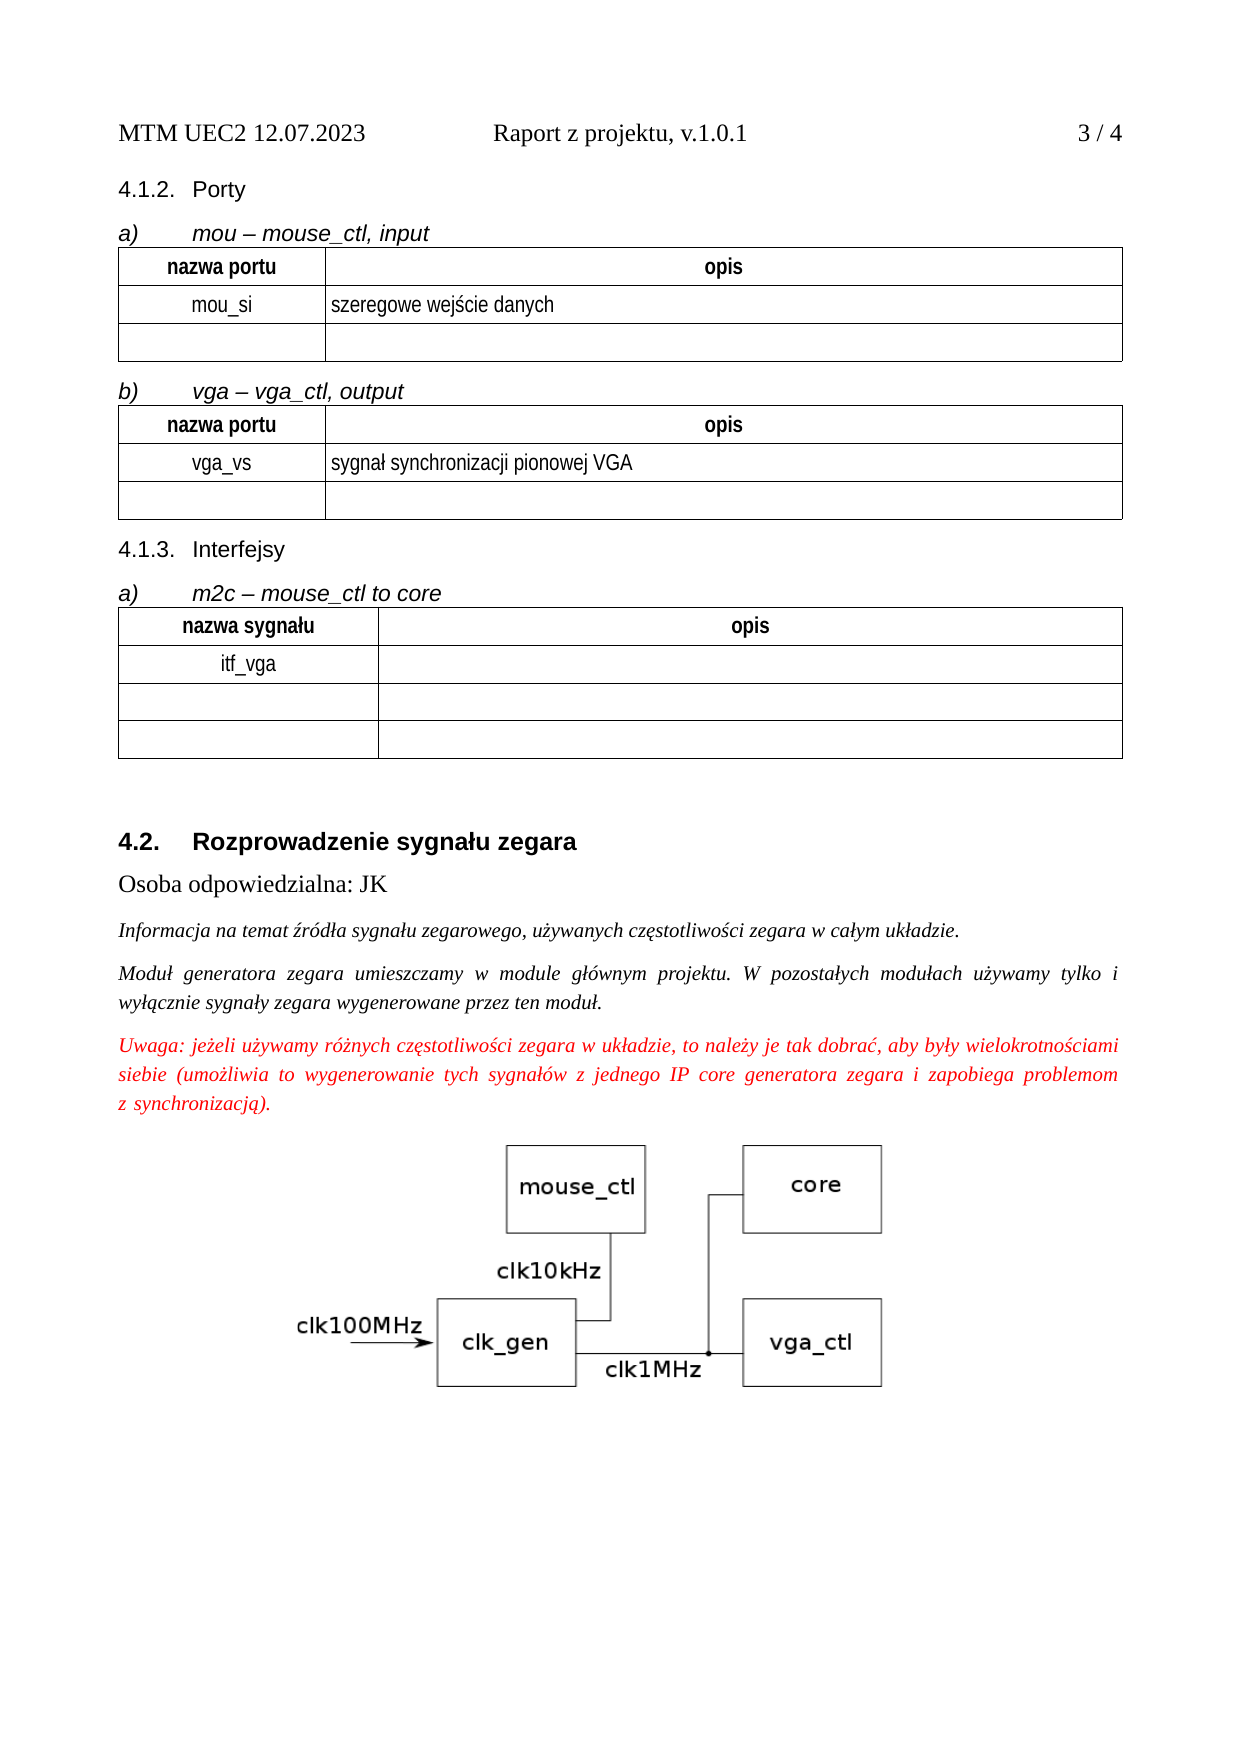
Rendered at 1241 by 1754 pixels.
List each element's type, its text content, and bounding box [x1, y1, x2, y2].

table_header nazwa portu [119, 248, 325, 285]
table_header nazwa portu [119, 406, 325, 443]
table_header opis [326, 248, 1122, 285]
table_cell [379, 646, 1122, 682]
text Osoba odpowiedzialna: JK [118, 869, 1122, 897]
table_cell [326, 482, 1122, 518]
table_cell [379, 721, 1122, 758]
table_cell [119, 684, 378, 720]
text Moduł generatora zegara umieszczamy w module głównym projektu. W pozostałych modułach używamy tylko i wyłącznie sygnały zegara wygenerowane przez ten moduł. [118, 961, 1122, 1014]
subtitle Interfejsy [118, 536, 1122, 563]
table_cell mou_si [119, 286, 325, 323]
table_cell [119, 721, 378, 758]
picture [297, 1145, 883, 1387]
table_cell [119, 324, 325, 361]
table_cell itf_vga [119, 646, 378, 682]
table_header opis [379, 608, 1122, 644]
subtitle vga – vga_ctl, output [118, 378, 1122, 405]
table_cell vga_vs [119, 444, 325, 481]
table_header opis [326, 406, 1122, 443]
subtitle m2c – mouse_ctl to core [118, 580, 1122, 607]
table_cell sygnał synchronizacji pionowej VGA [326, 444, 1122, 481]
subtitle mou – mouse_ctl, input [118, 220, 1122, 247]
table_cell [119, 482, 325, 518]
table_cell szeregowe wejście danych [326, 286, 1122, 323]
subtitle Rozprowadzenie sygnału zegara [118, 827, 1122, 856]
text Uwaga: jeżeli używamy różnych częstotliwości zegara w układzie, to należy je tak dobrać, aby były wielokrotnościami siebie (umożliwia to wygenerowanie tych sygnałów z jednego IP core generatora zegara i zapobiega problemom z synchronizacją). [118, 1033, 1122, 1115]
table_cell [379, 684, 1122, 720]
table_cell [326, 324, 1122, 361]
subtitle Porty [118, 176, 1122, 203]
table_header nazwa sygnału [119, 608, 378, 644]
text Informacja na temat źródła sygnału zegarowego, używanych częstotliwości zegara w całym układzie. [118, 918, 1122, 942]
